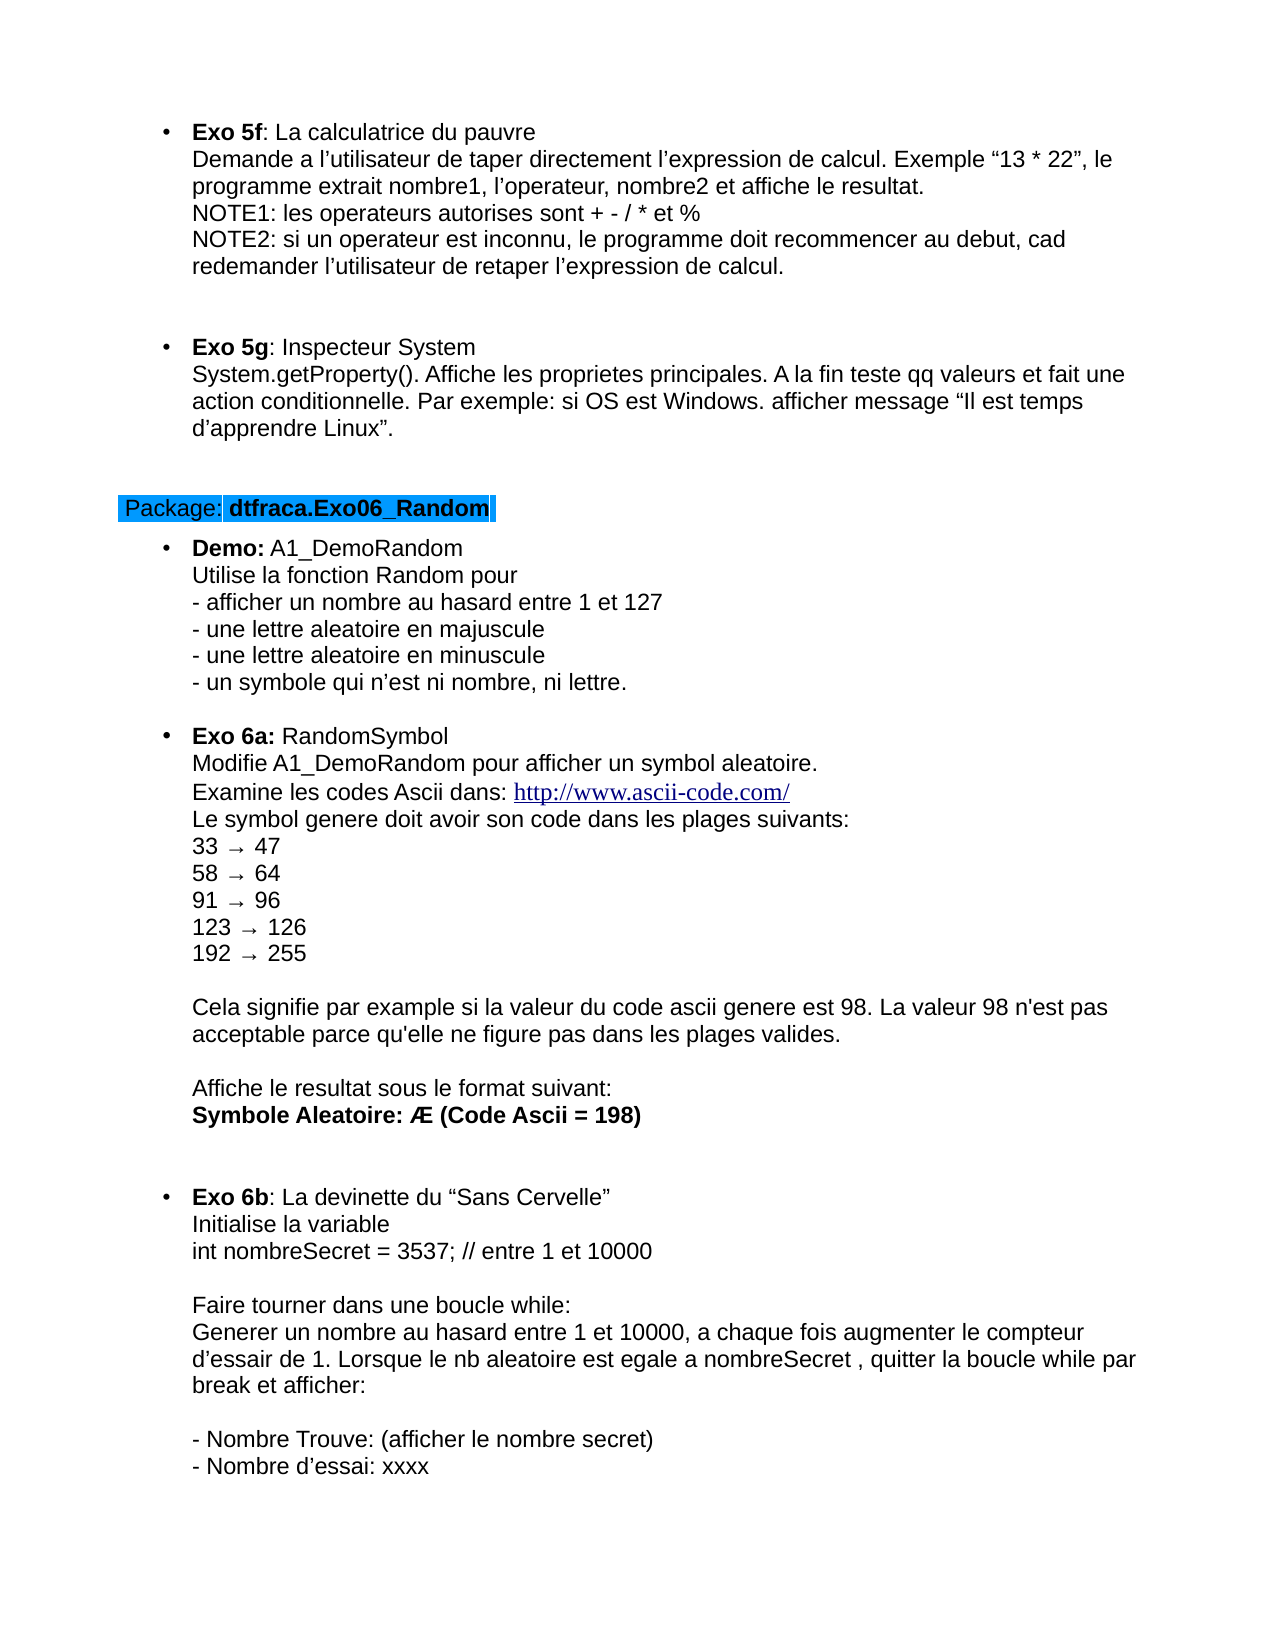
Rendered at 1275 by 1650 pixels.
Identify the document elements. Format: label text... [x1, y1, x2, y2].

list Demo: A1_DemoRandom Utilise la fonction Random pour - afficher un nombre au hasard entre 1 et 127 - une lettre aleatoire en majuscule - une lettre aleatoire en minuscule - un symbole qui n’est ni nombre, ni lettre. [162, 534, 1157, 722]
list Exo 5f: La calculatrice du pauvre Demande a l’utilisateur de taper directement l’expression de calcul. Exemple “13 * 22”, le programme extrait nombre1, l’operateur, nombre2 et affiche le resultat. NOTE1: les operateurs autorises sont + - / * et % NOTE2: si un operateur est inconnu, le programme doit recommencer au debut, cad redemander l’utilisateur de retaper l’expression de calcul. [162, 118, 1157, 333]
text Package: dtfraca.Exo06_Random [118, 495, 1157, 522]
list Exo 6a: RandomSymbol Modifie A1_DemoRandom pour afficher un symbol aleatoire. Examine les codes Ascii dans: http://www.ascii-code.com/ Le symbol genere doit avoir son code dans les plages suivants: 33 → 47 58 → 64 91 → 96 123 → 126 192 → 255 Cela signifie par example si la valeur du code ascii genere est 98. La valeur 98 n'est pas acceptable parce qu'elle ne figure pas dans les plages valides. Affiche le resultat sous le format suivant: Symbole Aleatoire: Æ (Code Ascii = 198) [162, 722, 1157, 1184]
list Exo 5g: Inspecteur System System.getProperty(). Affiche les proprietes principales. A la fin teste qq valeurs et fait une action conditionnelle. Par exemple: si OS est Windows. afficher message “Il est temps d’apprendre Linux”. [162, 333, 1157, 495]
list Exo 6b: La devinette du “Sans Cervelle” Initialise la variable int nombreSecret = 3537; // entre 1 et 10000 Faire tourner dans une boucle while: Generer un nombre au hasard entre 1 et 10000, a chaque fois augmenter le compteur d’essair de 1. Lorsque le nb aleatoire est egale a nombreSecret , quitter la boucle while par break et afficher: - Nombre Trouve: (afficher le nombre secret) - Nombre d’essai: xxxx [162, 1184, 1157, 1506]
